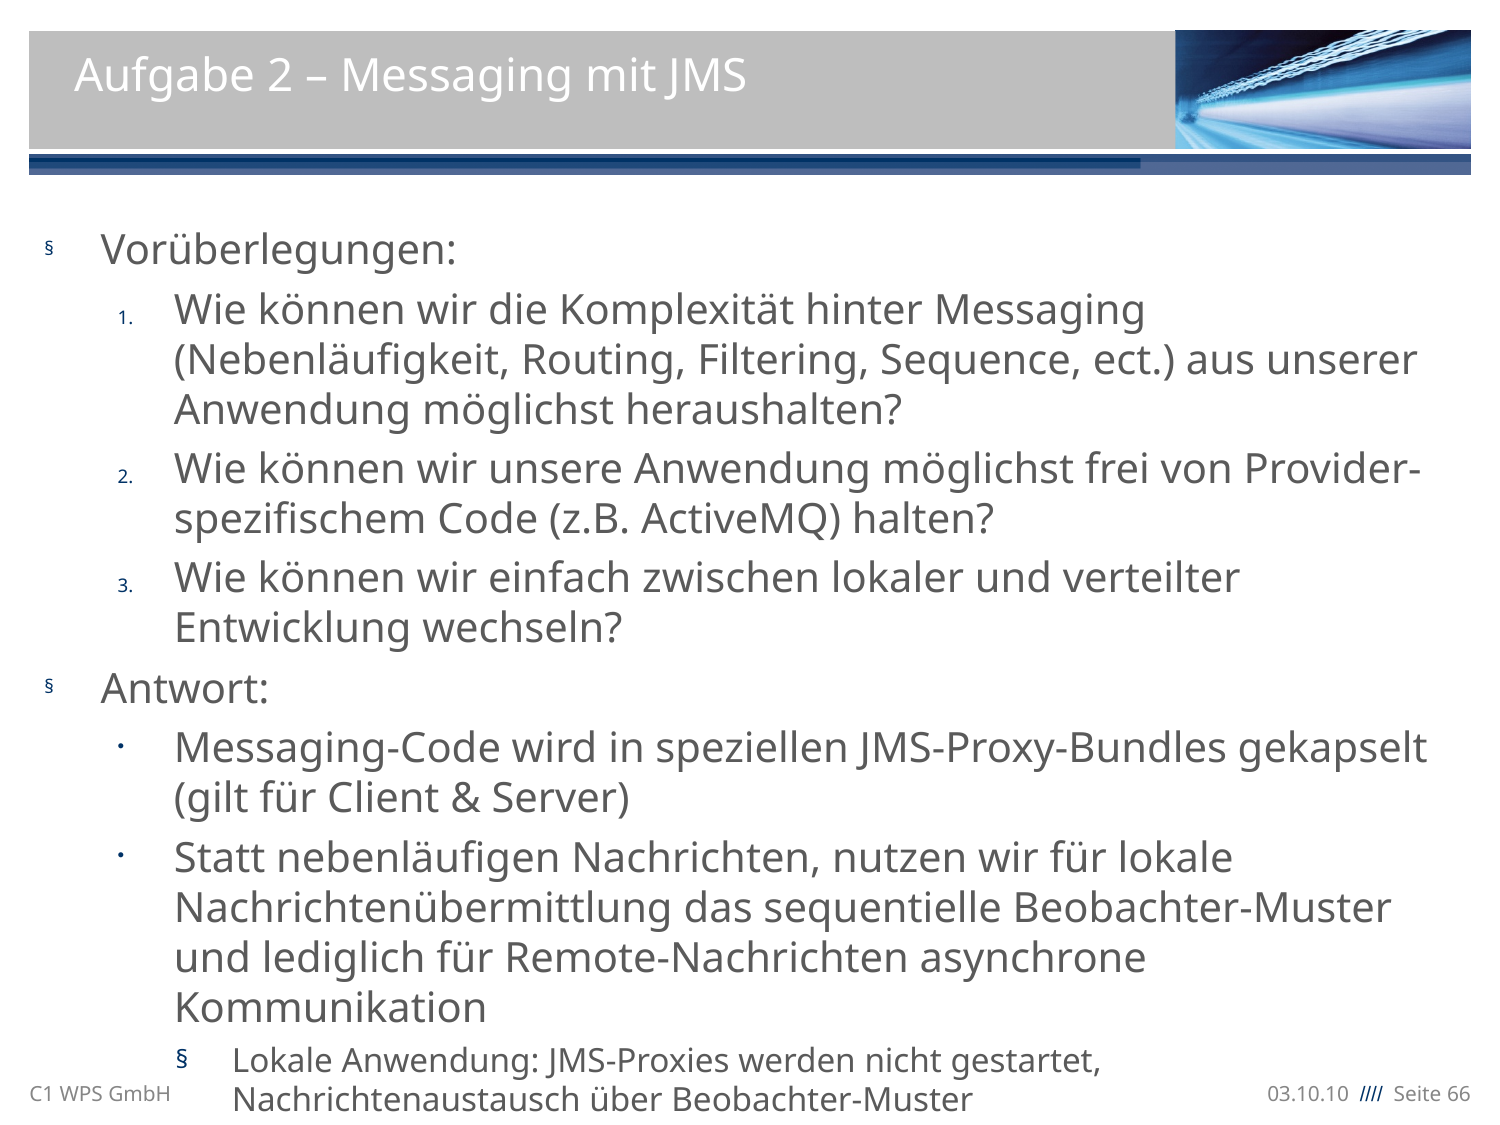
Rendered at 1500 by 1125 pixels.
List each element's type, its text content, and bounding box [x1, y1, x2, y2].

list Vorüberlegungen: Wie können wir die Komplexität hinter Messaging (Nebenläufigkeit, Routing, Filtering, Sequence, ect.) aus unserer Anwendung möglichst heraushalten? Wie können wir unsere Anwendung möglichst frei von Provider-spezifischem Code (z.B. ActiveMQ) halten? Wie können wir einfach zwischen lokaler und verteilter Entwicklung wechseln? Antwort: Messaging-Code wird in speziellen JMS-Proxy-Bundles gekapselt (gilt für Client & Server) Statt nebenläufigen Nachrichten, nutzen wir für lokale Nachrichtenübermittlung das sequentielle Beobachter-Muster und lediglich für Remote-Nachrichten asynchrone Kommunikation Lokale Anwendung: JMS-Proxies werden nicht gestartet, Nachrichtenaustausch über Beobachter-Muster Remote-Anwendung: JMS Proxies werden gestartet, Beobachter-Muster wird mit asynchronen JMS-Nachrichten kombiniert [29, 208, 1471, 1059]
picture [1175, 30, 1471, 149]
picture [29, 154, 1471, 175]
title Aufgabe 2 – Messaging mit JMS [29, 31, 1176, 149]
